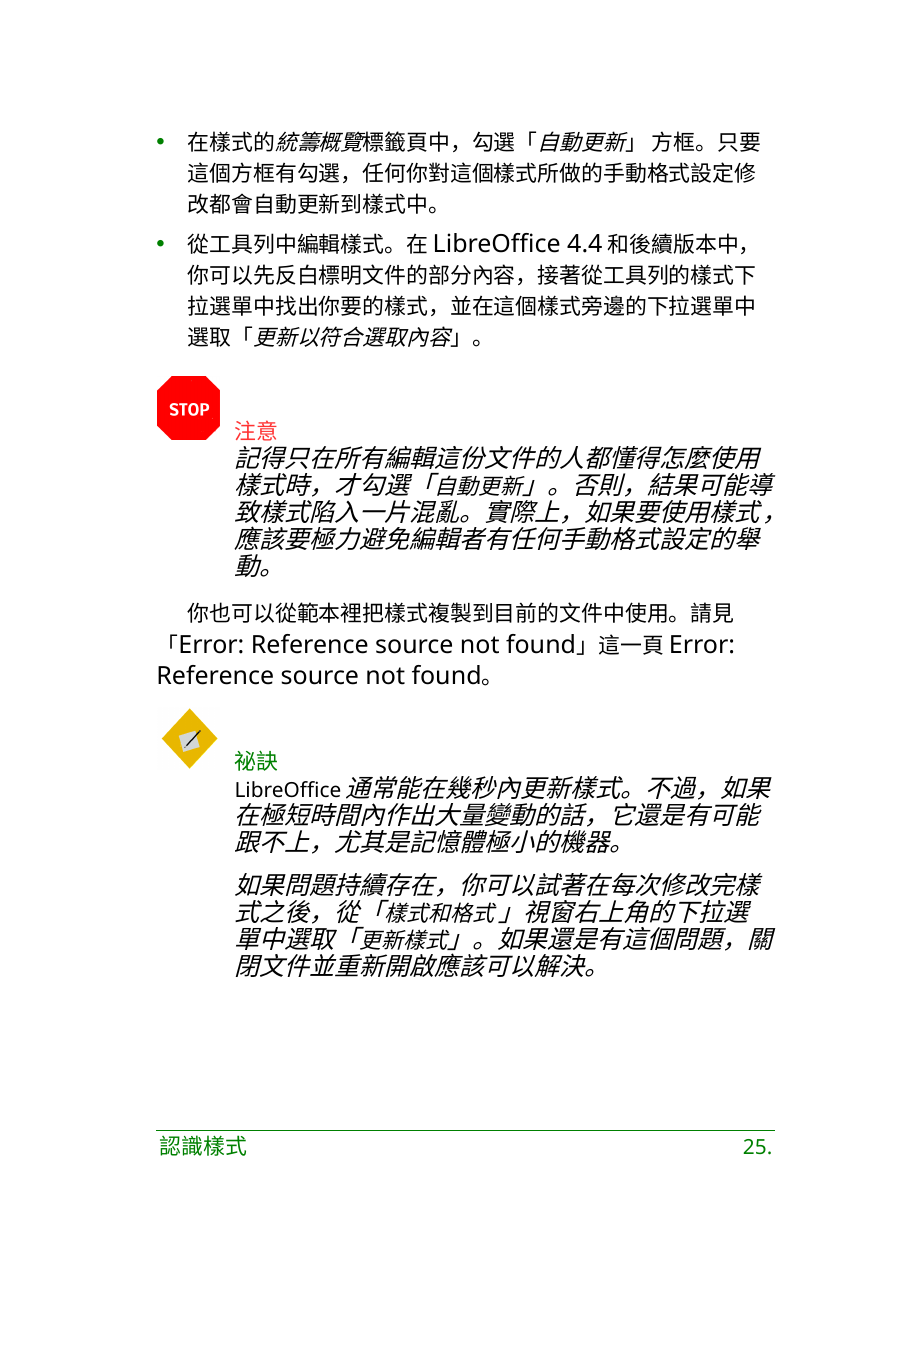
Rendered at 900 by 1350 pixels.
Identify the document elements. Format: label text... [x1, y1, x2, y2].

list 注意 [156, 416, 775, 446]
picture [157, 376, 220, 440]
list 在樣式的統籌概覽標籤頁中，勾選「自動更新」 方框。只要這個方框有勾選，任何你對這個樣式所做的手動格式設定修改都會自動更新到樣式中。 [156, 125, 775, 219]
picture [157, 707, 220, 770]
text 記得只在所有編輯這份文件的人都懂得怎麼使用樣式時，才勾選「自動更新」。否則，結果可能導致樣式陷入一片混亂。實際上，如果要使用樣式，應該要極力避免編輯者有任何手動格式設定的舉動。 [234, 446, 775, 581]
text 如果問題持續存在，你可以試著在每次修改完樣式之後，從「樣式和格式 」視窗右上角的下拉選單中選取「更新樣式」。如果還是有這個問題，關閉文件並重新開啟應該可以解決。 [234, 873, 775, 981]
text 你也可以從範本裡把樣式複製到目前的文件中使用。請見「Error: Reference source not found」這一頁 Error: Reference source not found。 [156, 597, 775, 691]
list 從工具列中編輯樣式。在LibreOffice 4.4和後續版本中，你可以先反白標明文件的部分內容，接著從工具列的樣式下拉選單中找出你要的樣式，並在這個樣式旁邊的下拉選單中選取「更新以符合選取內容」。 [156, 227, 775, 352]
list 祕訣 [156, 747, 775, 776]
text LibreOffice通常能在幾秒內更新樣式。不過，如果在極短時間內作出大量變動的話，它還是有可能跟不上，尤其是記憶體極小的機器。 [234, 776, 775, 857]
